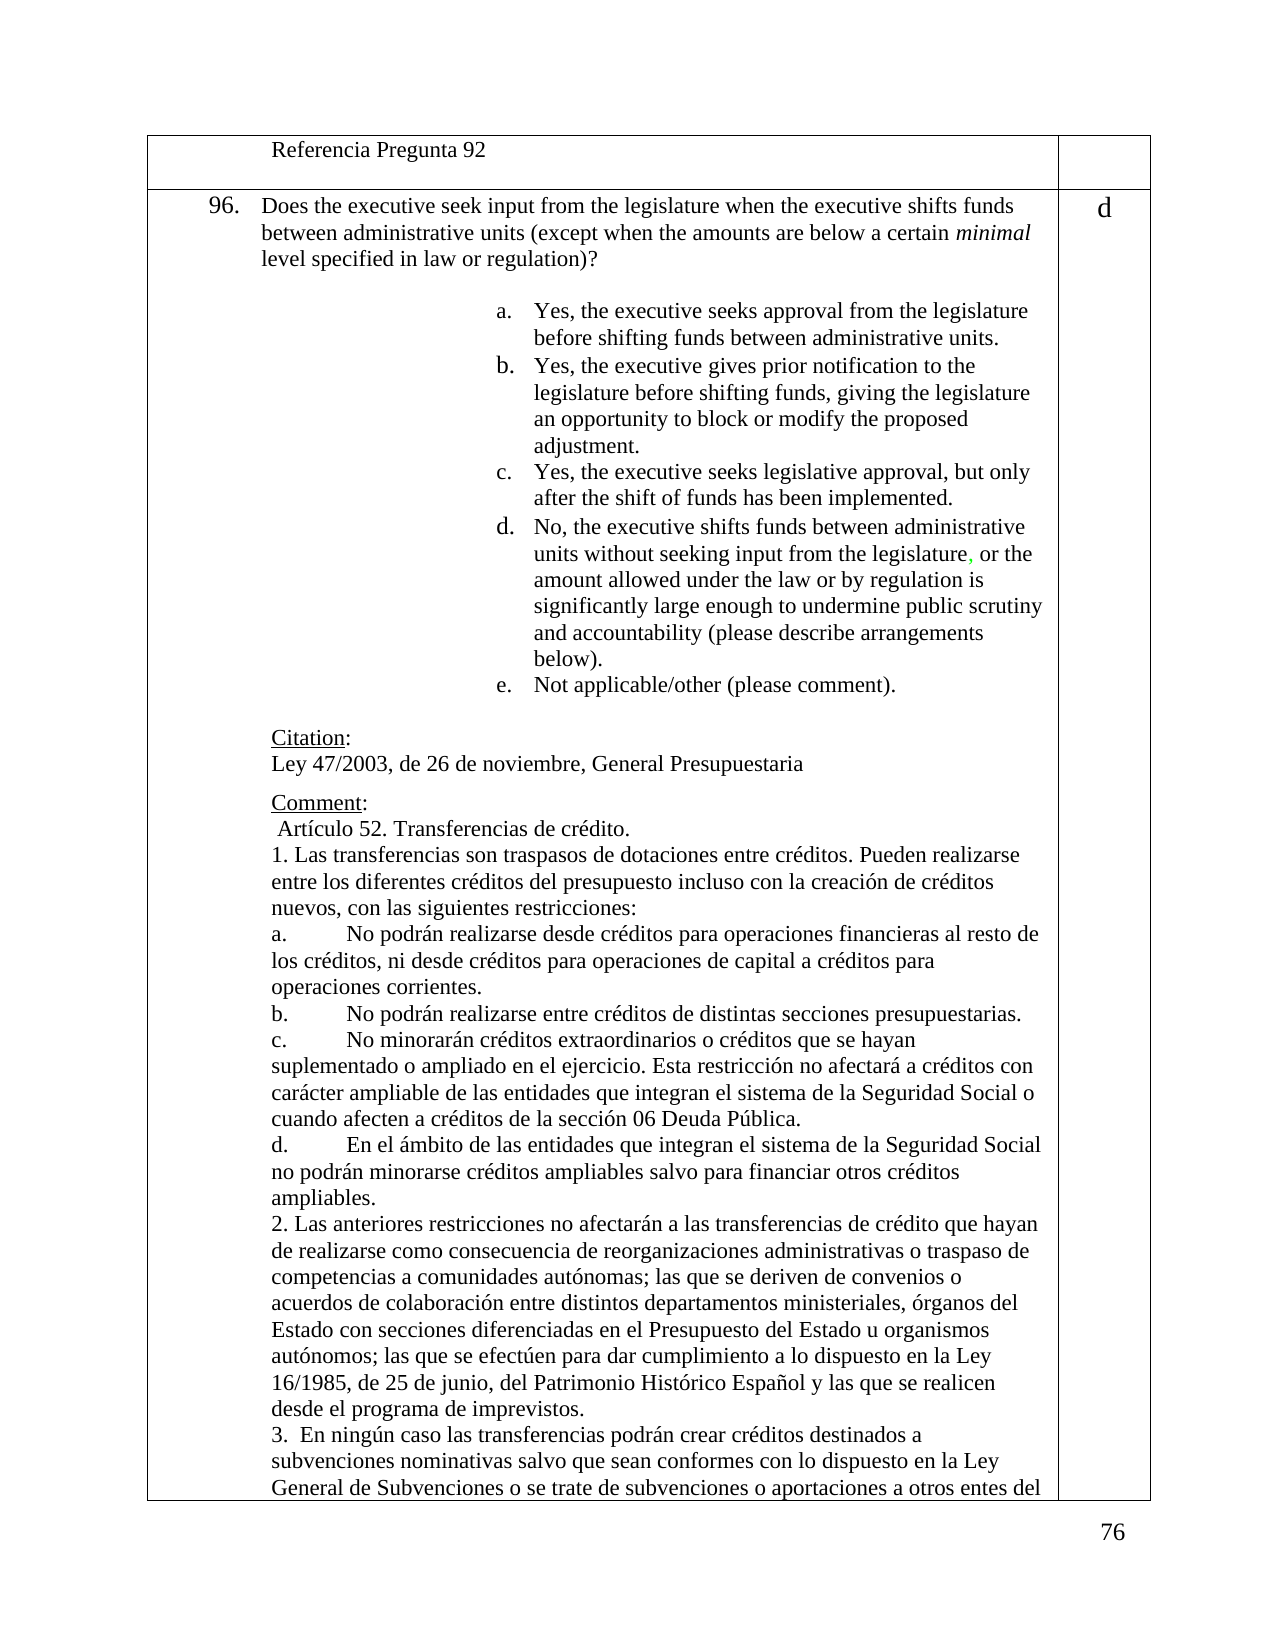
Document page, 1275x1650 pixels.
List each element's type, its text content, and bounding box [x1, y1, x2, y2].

table_cell [1059, 136, 1150, 189]
table_cell d [1059, 190, 1150, 1500]
table_cell Referencia Pregunta 92 [148, 136, 1058, 189]
table_cell Does the executive seek input from the legislature when the executive shifts funds between administrative units (except when the amounts are below a certain minimal level specified in law or regulation)? Yes, the executive seeks approval from the legislature before shifting funds between administrative units. Yes, the executive gives prior notification to the legislature before shifting funds, giving the legislature an opportunity to block or modify the proposed adjustment. Yes, the executive seeks legislative approval, but only after the shift of funds has been implemented. No, the executive shifts funds between administrative units without seeking input from the legislature, or the amount allowed under the law or by regulation is significantly large enough to undermine public scrutiny and accountability (please describe arrangements below). Not applicable/other (please comment). Citation: Ley 47/2003, de 26 de noviembre, General Presupuestaria Comment: Artículo 52. Transferencias de crédito. 1. Las transferencias son traspasos de dotaciones entre créditos. Pueden realizarse entre los diferentes créditos del presupuesto incluso con la creación de créditos nuevos, con las siguientes restricciones: a. No podrán realizarse desde créditos para operaciones financieras al resto de los créditos, ni desde créditos para operaciones de capital a créditos para operaciones corrientes. b. No podrán realizarse entre créditos de distintas secciones presupuestarias. c. No minorarán créditos extraordinarios o créditos que se hayan suplementado o ampliado en el ejercicio. Esta restricción no afectará a créditos con carácter ampliable de las entidades que integran el sistema de la Seguridad Social o cuando afecten a créditos de la sección 06 Deuda Pública. d. En el ámbito de las entidades que integran el sistema de la Seguridad Social no podrán minorarse créditos ampliables salvo para financiar otros créditos ampliables. 2. Las anteriores restricciones no afectarán a las transferencias de crédito que hayan de realizarse como consecuencia de reorganizaciones administrativas o traspaso de competencias a comunidades autónomas; las que se deriven de convenios o acuerdos de colaboración entre distintos departamentos ministeriales, órganos del Estado con secciones diferenciadas en el Presupuesto del Estado u organismos autónomos; las que se efectúen para dar cumplimiento a lo dispuesto en la Ley 16/1985, de 25 de junio, del Patrimonio Histórico Español y las que se realicen desde el programa de imprevistos. 3. En ningún caso las transferencias podrán crear créditos destinados a subvenciones nominativas salvo que sean conformes con lo dispuesto en la Ley General de Subvenciones o se trate de subvenciones o aportaciones a otros entes del [148, 190, 1058, 1500]
